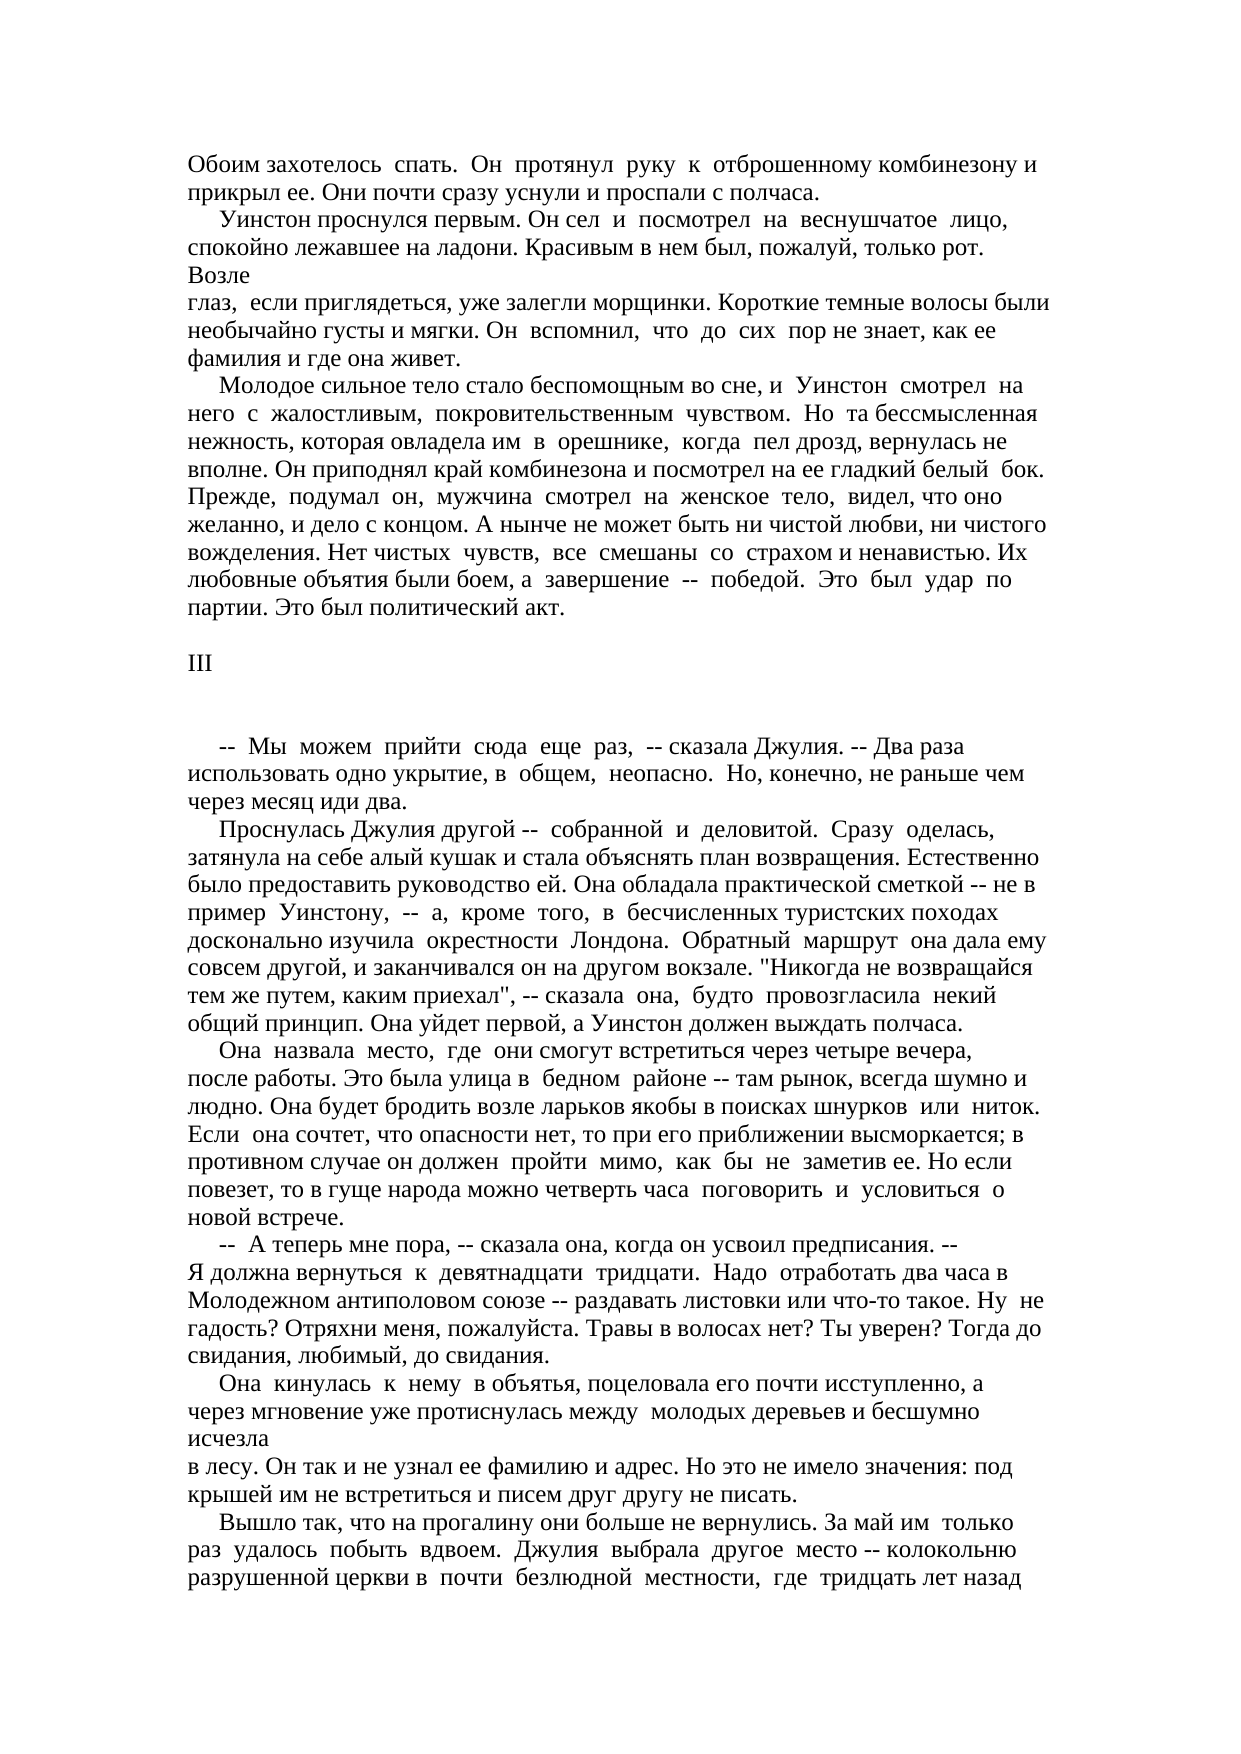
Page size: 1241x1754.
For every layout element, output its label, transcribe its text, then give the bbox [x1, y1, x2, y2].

text Молодежном антиполовом союзе -- раздавать листовки или что-то такое. Ну не [187, 1286, 1053, 1314]
text фамилия и где она живет. [187, 344, 1053, 372]
text Молодое сильное тело стало беспомощным во сне, и Уинстон смотрел на [187, 372, 1053, 399]
text противном случае он должен пройти мимо, как бы не заметив ее. Но если [187, 1147, 1053, 1175]
text разрушенной церкви в почти безлюдной местности, где тридцать лет назад [187, 1563, 1053, 1591]
text раз удалось побыть вдвоем. Джулия выбрала другое место -- колокольню [187, 1535, 1053, 1563]
text него с жалостливым, покровительственным чувством. Но та бессмысленная [187, 399, 1053, 427]
text спокойно лежавшее на ладони. Красивым в нем был, пожалуй, только рот. Возле [187, 233, 1053, 288]
text досконально изучила окрестности Лондона. Обратный маршрут она дала ему [187, 926, 1053, 953]
text повезет, то в гуще народа можно четверть часа поговорить и условиться о [187, 1175, 1053, 1203]
text Проснулась Джулия другой -- собранной и деловитой. Сразу оделась, [187, 815, 1053, 843]
text через месяц иди два. [187, 787, 1053, 815]
text Она кинулась к нему в объятья, поцеловала его почти исступленно, а [187, 1369, 1053, 1397]
text использовать одно укрытие, в общем, неопасно. Но, конечно, не раньше чем [187, 759, 1053, 787]
text Прежде, подумал он, мужчина смотрел на женское тело, видел, что оно [187, 482, 1053, 510]
text было предоставить руководство ей. Она обладала практической сметкой -- не в [187, 870, 1053, 898]
text Вышло так, что на прогалину они больше не вернулись. За май им только [187, 1508, 1053, 1535]
text III [187, 649, 1053, 676]
text в лесу. Он так и не узнал ее фамилию и адрес. Но это не имело значения: под [187, 1452, 1053, 1480]
text любовные объятия были боем, а завершение -- победой. Это был удар по [187, 566, 1053, 593]
text через мгновение уже протиснулась между молодых деревьев и бесшумно исчезла [187, 1397, 1053, 1452]
text общий принцип. Она уйдет первой, а Уинстон должен выждать полчаса. [187, 1009, 1053, 1037]
text необычайно густы и мягки. Он вспомнил, что до сих пор не знает, как ее [187, 316, 1053, 344]
text гадость? Отряхни меня, пожалуйста. Травы в волосах нет? Ты уверен? Тогда до [187, 1314, 1053, 1341]
text нежность, которая овладела им в орешнике, когда пел дрозд, вернулась не [187, 427, 1053, 455]
text прикрыл ее. Они почти сразу уснули и проспали с полчаса. [187, 178, 1053, 205]
text Обоим захотелось спать. Он протянул руку к отброшенному комбинезону и [187, 150, 1053, 178]
text -- А теперь мне пора, -- сказала она, когда он усвоил предписания. -- [187, 1231, 1053, 1258]
text пример Уинстону, -- а, кроме того, в бесчисленных туристских походах [187, 898, 1053, 926]
text партии. Это был политический акт. [187, 593, 1053, 621]
text после работы. Это была улица в бедном районе -- там рынок, всегда шумно и [187, 1064, 1053, 1092]
text совсем другой, и заканчивался он на другом вокзале. "Никогда не возвращайся [187, 953, 1053, 981]
text вполне. Он приподнял край комбинезона и посмотрел на ее гладкий белый бок. [187, 455, 1053, 482]
text вожделения. Нет чистых чувств, все смешаны со страхом и ненавистью. Их [187, 538, 1053, 566]
text Она назвала место, где они смогут встретиться через четыре вечера, [187, 1037, 1053, 1064]
text желанно, и дело с концом. А нынче не может быть ни чистой любви, ни чистого [187, 510, 1053, 538]
text Если она сочтет, что опасности нет, то при его приближении высморкается; в [187, 1120, 1053, 1147]
text затянула на себе алый кушак и стала объяснять план возвращения. Естественно [187, 843, 1053, 870]
text людно. Она будет бродить возле ларьков якобы в поисках шнурков или ниток. [187, 1092, 1053, 1120]
text тем же путем, каким приехал", -- сказала она, будто провозгласила некий [187, 981, 1053, 1009]
text Я должна вернуться к девятнадцати тридцати. Надо отработать два часа в [187, 1258, 1053, 1286]
text новой встрече. [187, 1203, 1053, 1231]
text глаз, если приглядеться, уже залегли морщинки. Короткие темные волосы были [187, 288, 1053, 316]
text Уинстон проснулся первым. Он сел и посмотрел на веснушчатое лицо, [187, 205, 1053, 233]
text крышей им не встретиться и писем друг другу не писать. [187, 1480, 1053, 1508]
text свидания, любимый, до свидания. [187, 1341, 1053, 1369]
text -- Мы можем прийти сюда еще раз, -- сказала Джулия. -- Два раза [187, 732, 1053, 759]
